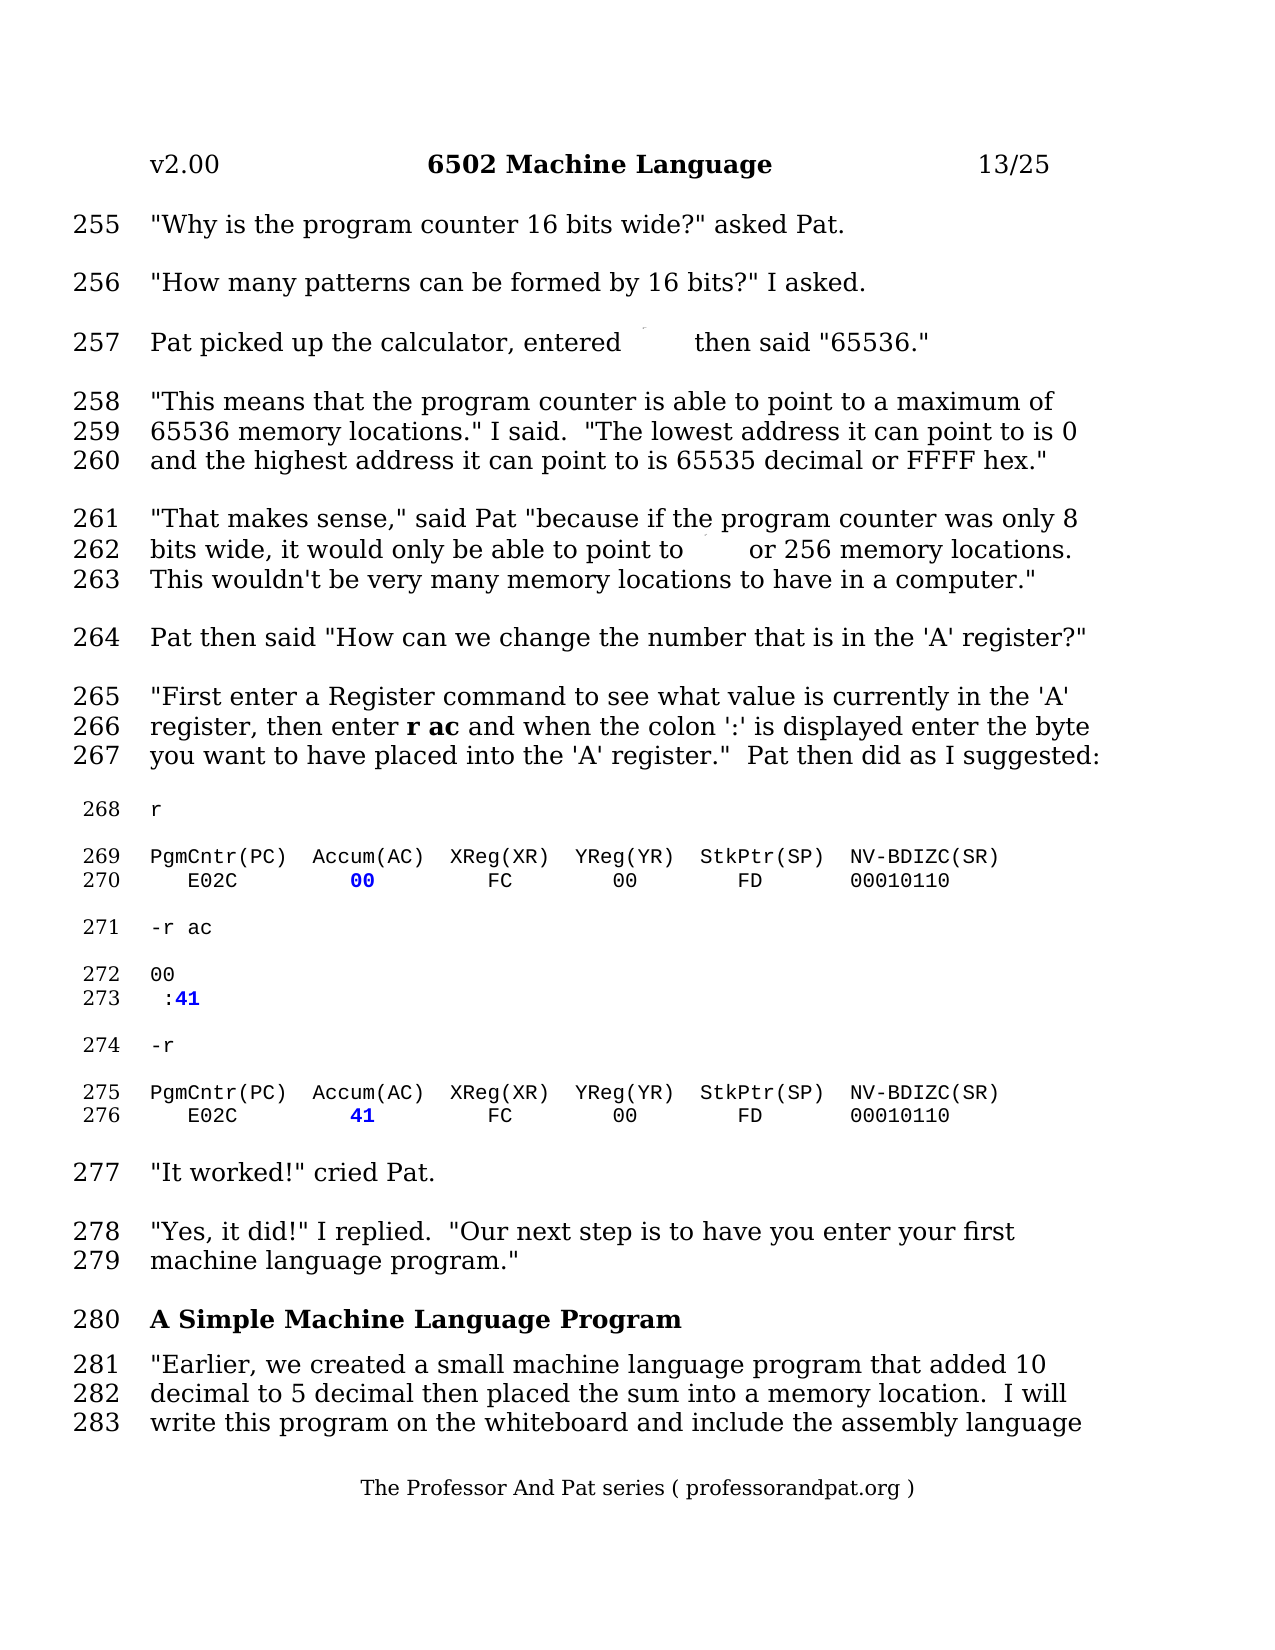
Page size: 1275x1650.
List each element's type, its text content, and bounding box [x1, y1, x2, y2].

text "It worked!" cried Pat. [150, 1158, 1125, 1188]
text "Why is the program counter 16 bits wide?" asked Pat. [150, 210, 1125, 239]
text :41 [150, 988, 1125, 1011]
text "Earlier, we created a small machine language program that added 10 decimal to 5 decimal then placed the sum into a memory location. I will write this program on the whiteboard and include the assembly language [150, 1350, 1125, 1438]
subtitle A Simple Machine Language Program [150, 1305, 1125, 1335]
text "Yes, it did!" I replied. "Our next step is to have you enter your first machine language program." [150, 1217, 1125, 1275]
text -r ac [150, 917, 1125, 941]
text -r [150, 1035, 1125, 1058]
text PgmCntr(PC) Accum(AC) XReg(XR) YReg(YR) StkPtr(SP) NV-BDIZC(SR) [150, 1082, 1125, 1106]
text PgmCntr(PC) Accum(AC) XReg(XR) YReg(YR) StkPtr(SP) NV-BDIZC(SR) [150, 847, 1125, 870]
text "That makes sense," said Pat "because if the program counter was only 8 bits wide, it would only be able to point to or 256 memory locations. This wouldn't be very many memory locations to have in a computer." [150, 504, 1125, 594]
text 00 [150, 964, 1125, 988]
text "This means that the program counter is able to point to a maximum of 65536 memory locations." I said. "The lowest address it can point to is 0 and the highest address it can point to is 65535 decimal or FFFF hex." [150, 387, 1125, 475]
text Pat then said "How can we change the number that is in the 'A' register?" [150, 623, 1125, 653]
text E02C 00 FC 00 FD 00010110 [150, 870, 1125, 894]
text "How many patterns can be formed by 16 bits?" I asked. [150, 268, 1125, 298]
text Pat picked up the calculator, entered then said "65536." [150, 327, 1125, 358]
text r [150, 799, 1125, 823]
text "First enter a Register command to see what value is currently in the 'A' register, then enter r ac and when the colon ':' is displayed enter the byte you want to have placed into the 'A' register." Pat then did as I suggested: [150, 682, 1125, 770]
text E02C 41 FC 00 FD 00010110 [150, 1106, 1125, 1129]
